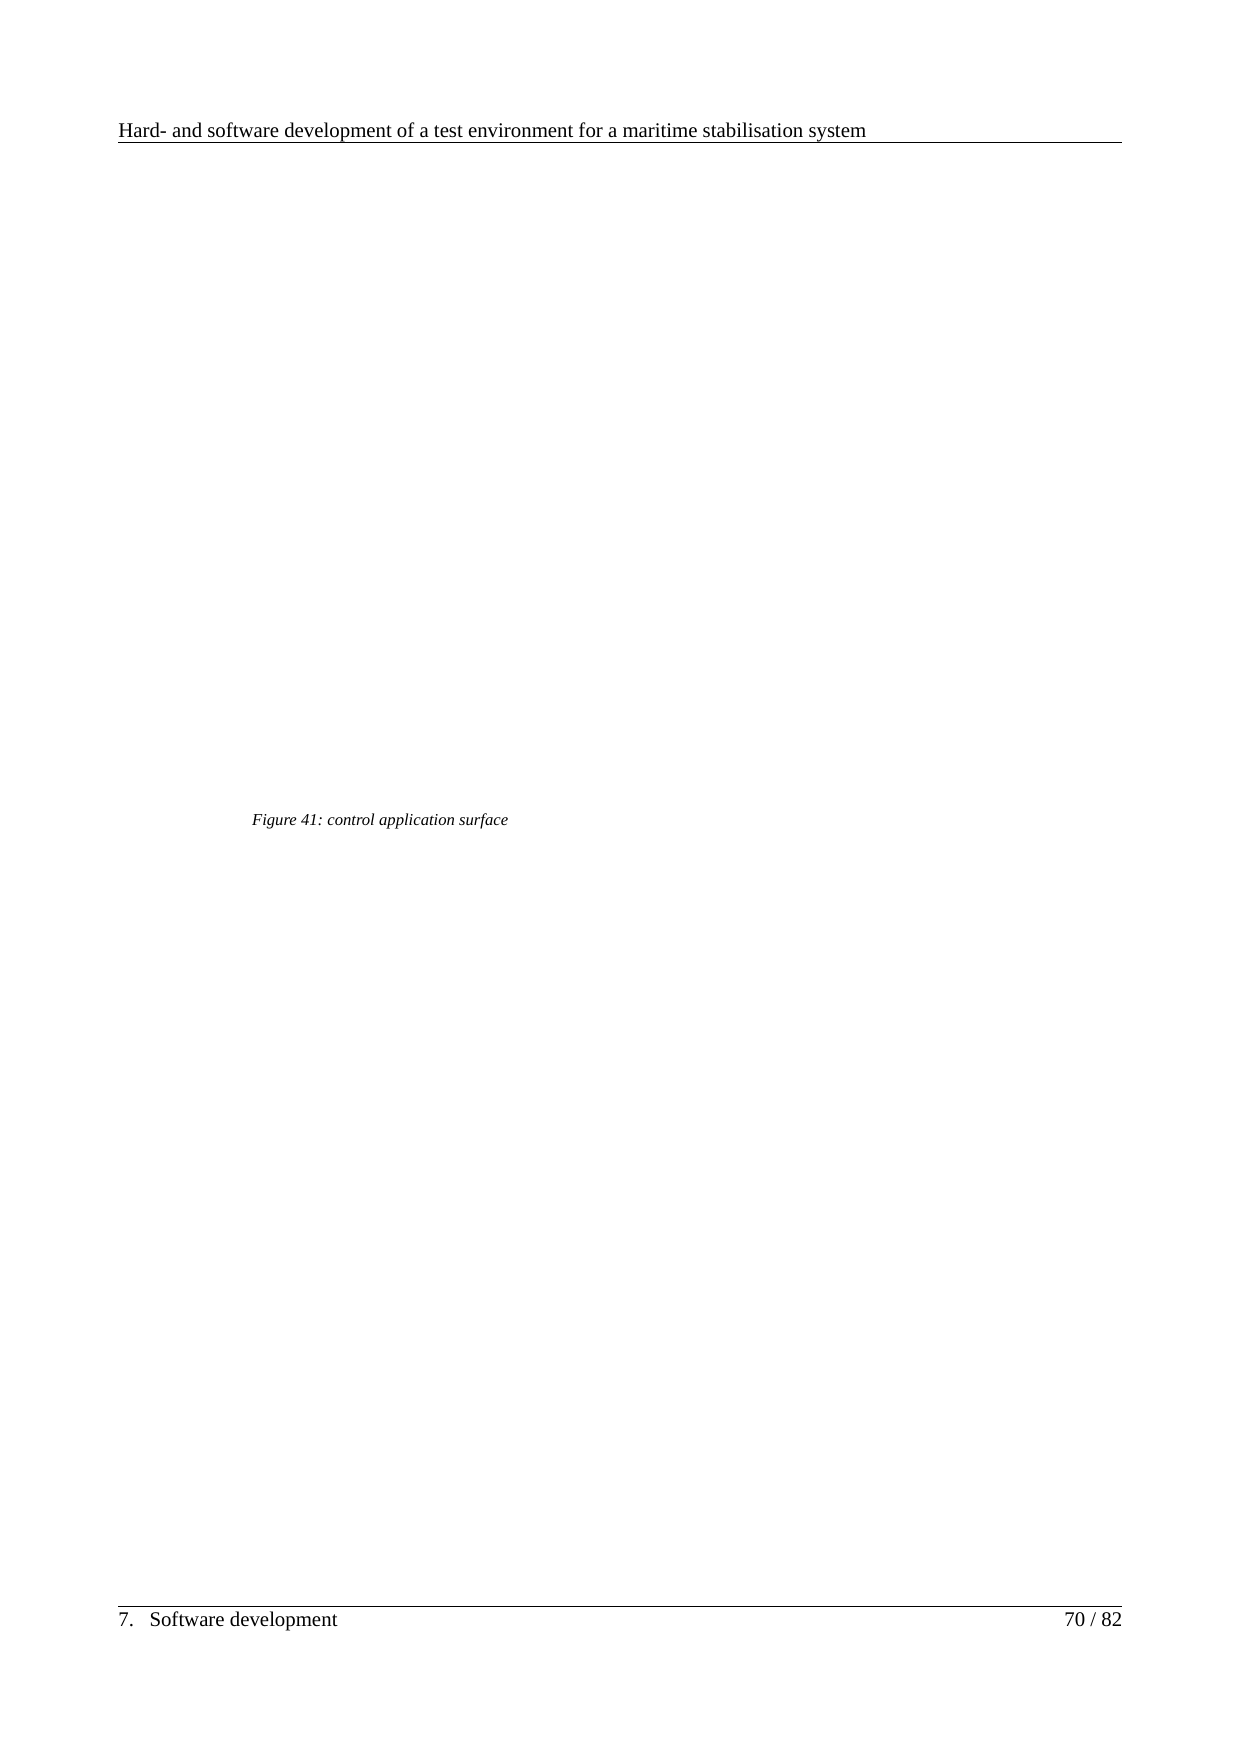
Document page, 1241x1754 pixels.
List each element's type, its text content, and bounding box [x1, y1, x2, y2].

text Figure 41: control application surface [252, 189, 988, 829]
